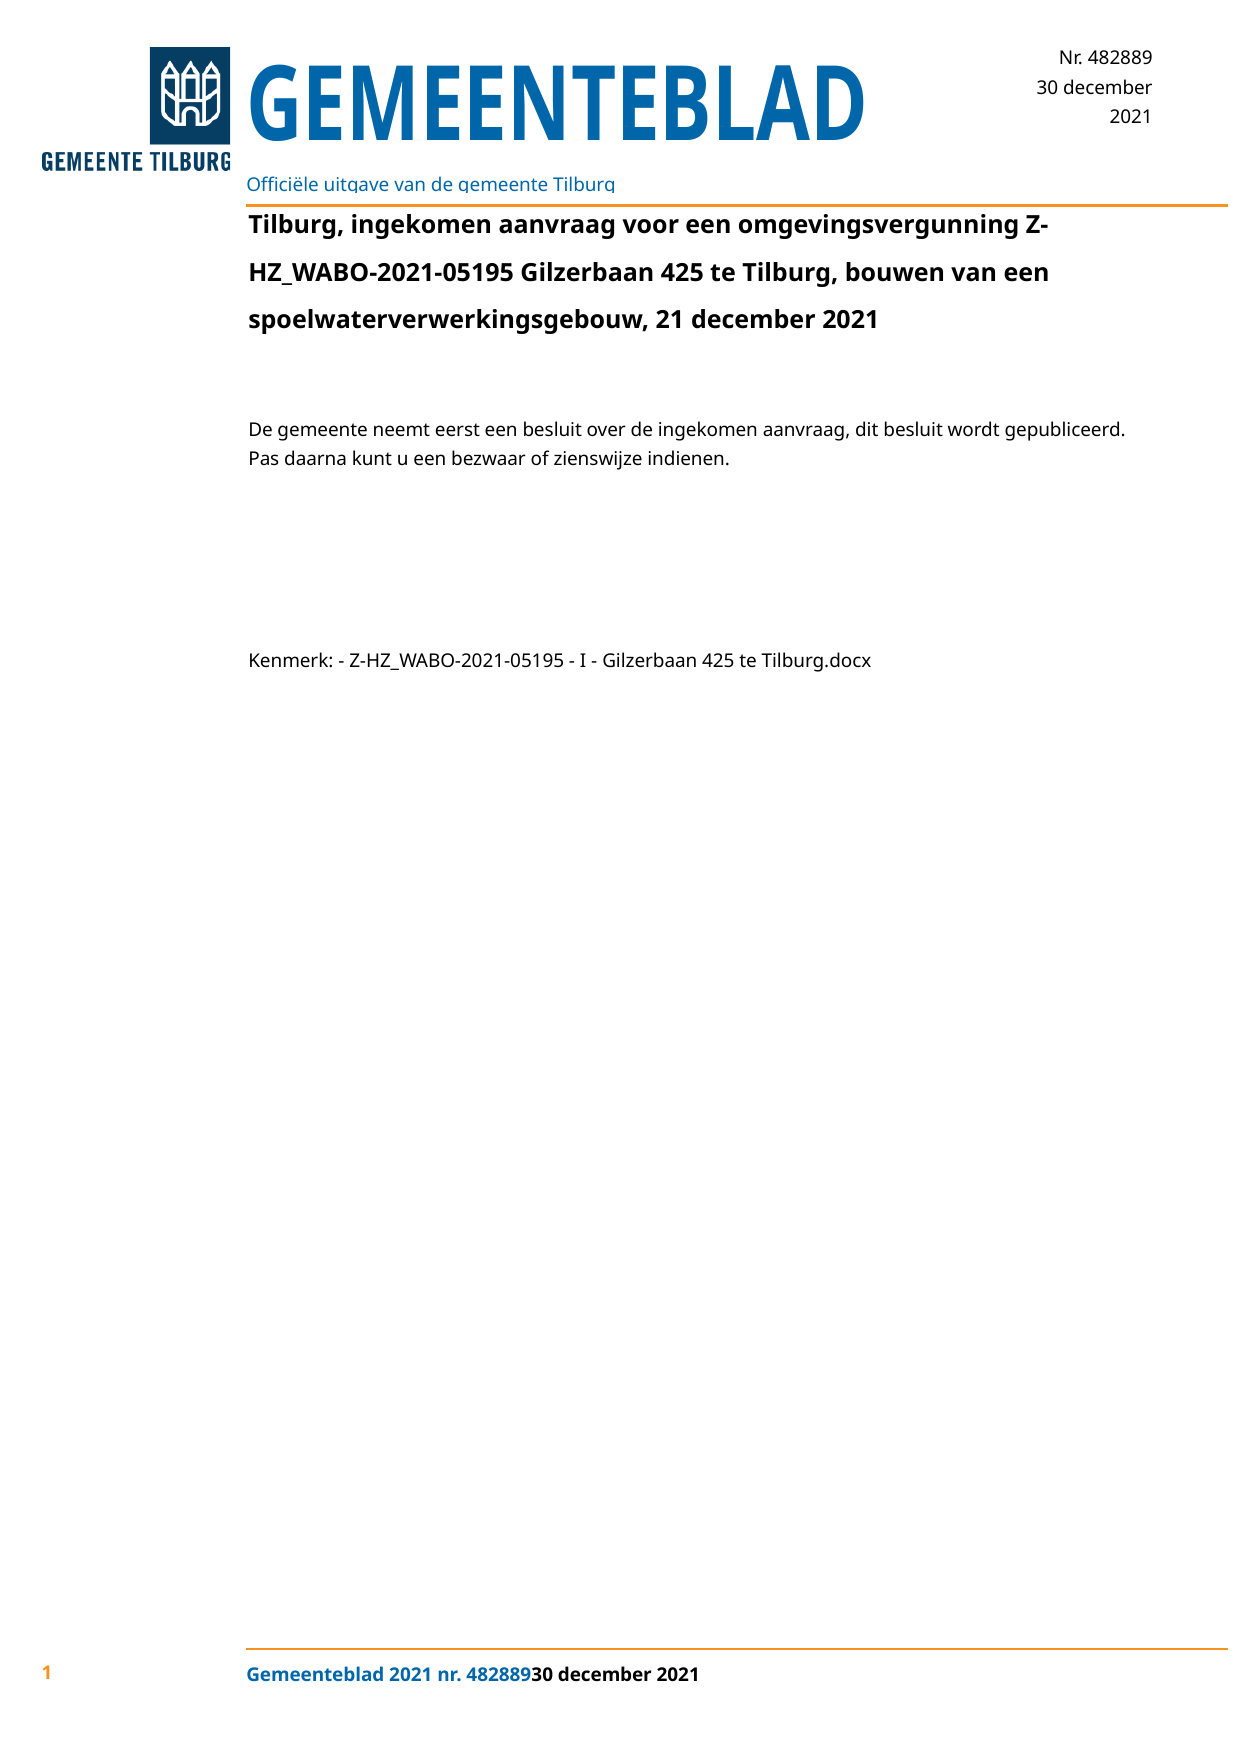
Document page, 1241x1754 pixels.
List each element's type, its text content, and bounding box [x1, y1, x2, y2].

text De gemeente neemt eerst een besluit over de ingekomen aanvraag, dit besluit wordt gepubliceerd. Pas daarna kunt u een bezwaar of zienswijze indienen. [248, 416, 1152, 471]
text Tilburg, ingekomen aanvraag voor een omgevingsvergunning Z-HZ_WABO-2021-05195 Gilzerbaan 425 te Tilburg, bouwen van een spoelwaterverwerkingsgebouw, 21 december 2021 [248, 207, 1152, 336]
picture [41, 47, 231, 172]
text Kenmerk: - Z-HZ_WABO-2021-05195 - I - Gilzerbaan 425 te Tilburg.docx [248, 647, 1152, 673]
